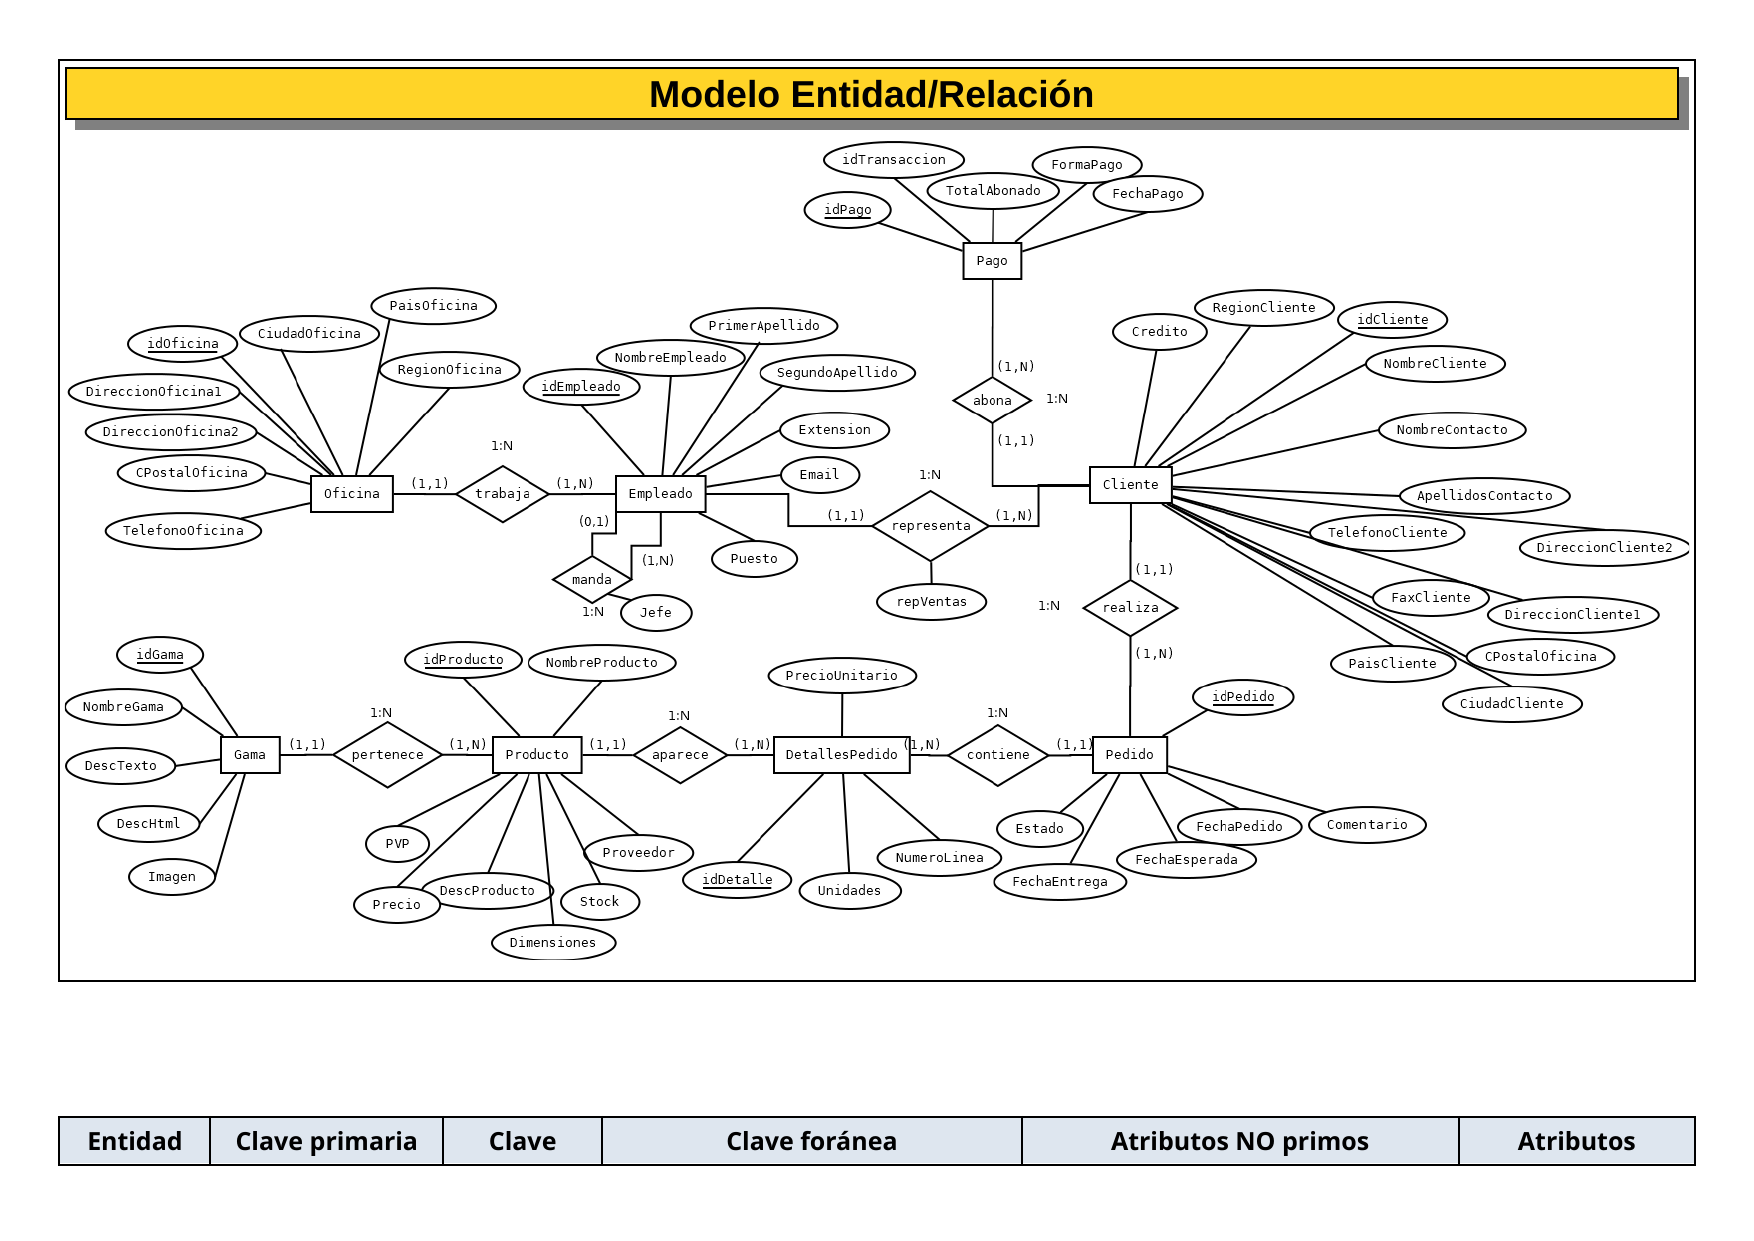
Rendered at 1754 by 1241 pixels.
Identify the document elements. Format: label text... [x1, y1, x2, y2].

table_header Entidad [60, 1118, 209, 1163]
picture [64, 141, 1690, 960]
table_header Atributos NO primos [1023, 1118, 1458, 1163]
table_header Atributos [1460, 1118, 1694, 1163]
table_header Clave foránea [603, 1118, 1021, 1163]
table_cell [60, 136, 1694, 979]
table_header Clave [444, 1118, 601, 1163]
table_header Clave primaria [211, 1118, 442, 1163]
table_header Modelo Entidad/Relación [60, 61, 1694, 136]
